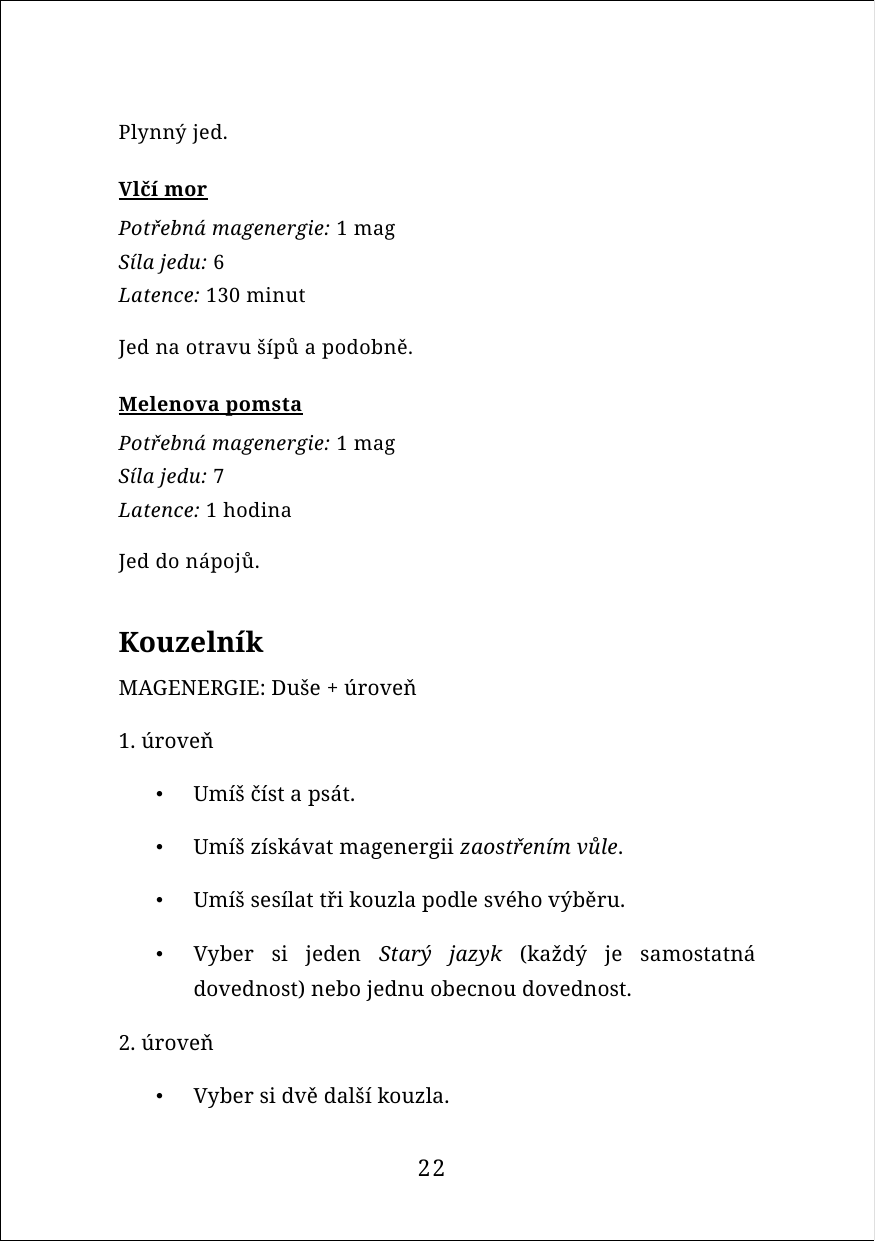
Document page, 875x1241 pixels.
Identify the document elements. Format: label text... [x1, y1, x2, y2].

subtitle Vlčí mor [118, 176, 756, 202]
text Plynný jed. [118, 118, 756, 145]
text 1. úroveň [118, 726, 756, 754]
text MAGENERGIE: Duše + úroveň [118, 673, 756, 701]
text Jed do nápojů. [118, 548, 756, 574]
text Potřebná magenergie: 1 mag Síla jedu: 7 Latence: 1 hodina [118, 429, 756, 523]
subtitle Melenova pomsta [118, 390, 756, 417]
list Vyber si jeden Starý jazyk (každý je samostatná dovednost) nebo jednu obecnou dovednost. [156, 939, 756, 1003]
text Jed na otravu šípů a podobně. [118, 333, 756, 360]
text 2. úroveň [118, 1028, 756, 1056]
subtitle Kouzelník [118, 623, 756, 661]
list Umíš sesílat tři kouzla podle svého výběru. [156, 886, 756, 914]
text Potřebná magenergie: 1 mag Síla jedu: 6 Latence: 130 minut [118, 214, 756, 308]
list Umíš získávat magenergii zaostřením vůle. [156, 832, 756, 861]
list Vyber si dvě další kouzla. [156, 1081, 756, 1109]
list Umíš číst a psát. [156, 779, 756, 808]
